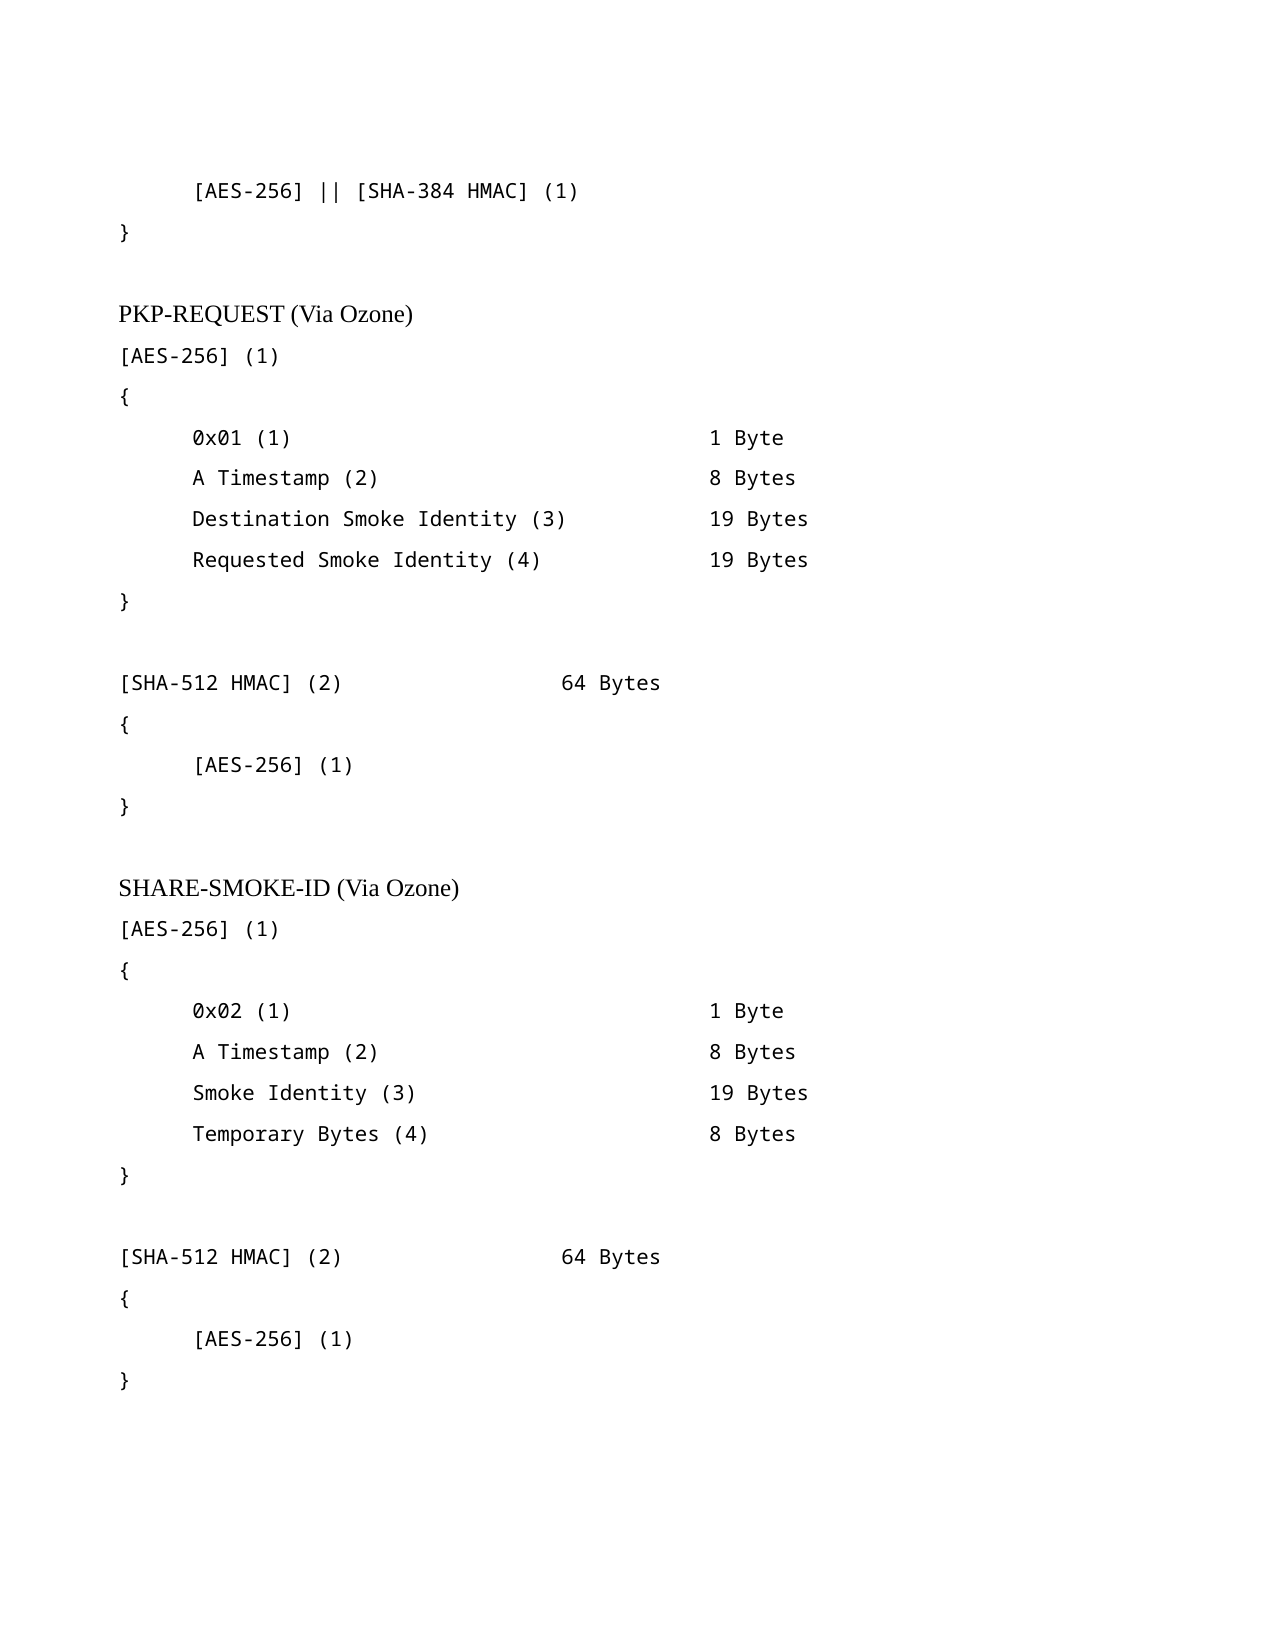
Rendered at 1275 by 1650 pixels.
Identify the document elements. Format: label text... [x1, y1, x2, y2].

text } [118, 1365, 1157, 1393]
text 0x01 (1) 1 Byte [118, 423, 1157, 451]
text [SHA-512 HMAC] (2) 64 Bytes [118, 668, 1157, 697]
text A Timestamp (2) 8 Bytes [118, 1037, 1157, 1066]
text PKP-REQUEST (Via Ozone) [118, 299, 1157, 328]
text Temporary Bytes (4) 8 Bytes [118, 1119, 1157, 1148]
text [SHA-512 HMAC] (2) 64 Bytes [118, 1242, 1157, 1270]
text [AES-256] (1) [118, 341, 1157, 369]
text [AES-256] || [SHA-384 HMAC] (1) [118, 176, 1157, 205]
text { [118, 709, 1157, 738]
text } [118, 1160, 1157, 1188]
text 0x02 (1) 1 Byte [118, 996, 1157, 1025]
text [AES-256] (1) [118, 1324, 1157, 1352]
text A Timestamp (2) 8 Bytes [118, 463, 1157, 492]
text Destination Smoke Identity (3) 19 Bytes [118, 504, 1157, 533]
text SHARE-SMOKE-ID (Via Ozone) [118, 873, 1157, 902]
text { [118, 382, 1157, 410]
text } [118, 217, 1157, 246]
text { [118, 955, 1157, 984]
text [AES-256] (1) [118, 914, 1157, 943]
text [AES-256] (1) [118, 750, 1157, 778]
text Requested Smoke Identity (4) 19 Bytes [118, 545, 1157, 574]
text } [118, 586, 1157, 615]
text } [118, 791, 1157, 819]
text Smoke Identity (3) 19 Bytes [118, 1078, 1157, 1107]
text { [118, 1283, 1157, 1311]
